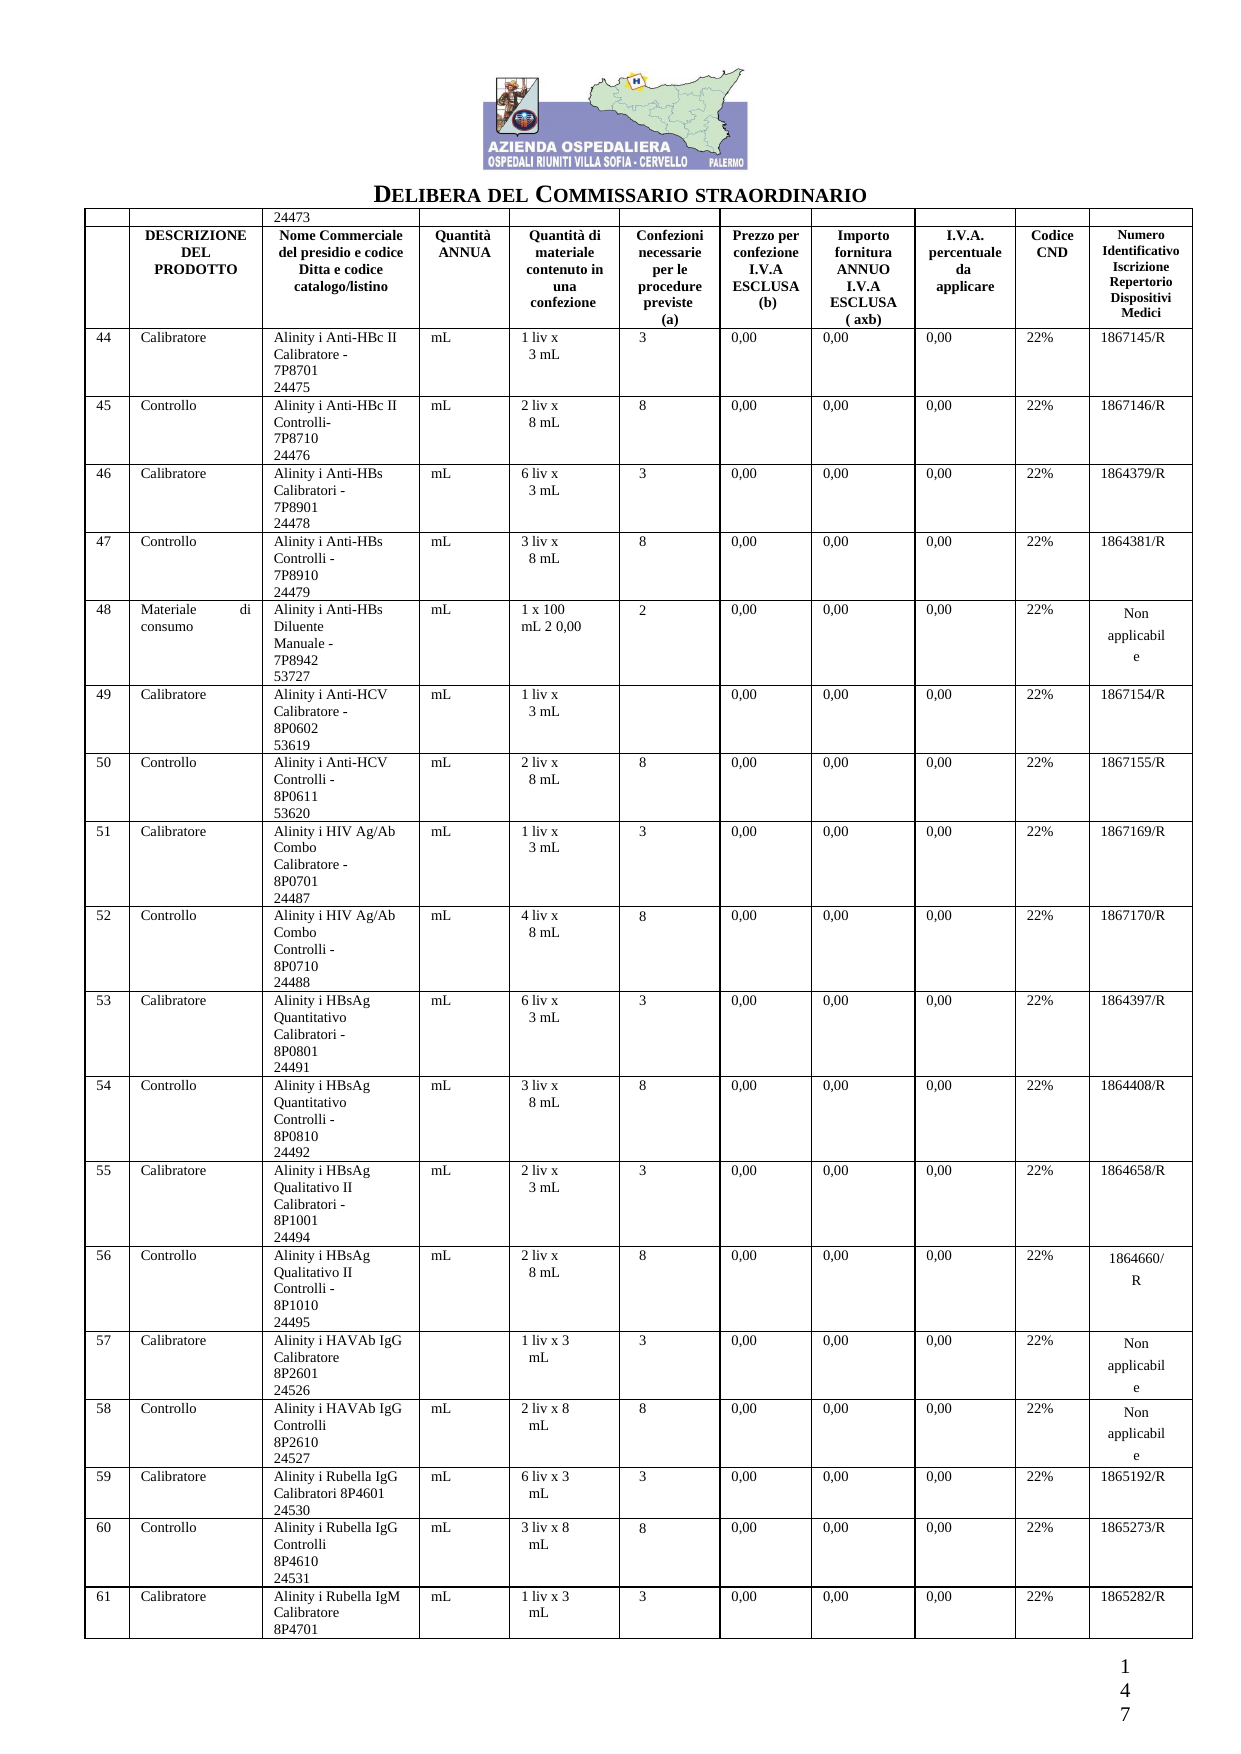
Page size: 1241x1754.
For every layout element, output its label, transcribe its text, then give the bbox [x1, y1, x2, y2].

table_cell 2 liv x 8 mL [510, 397, 619, 464]
table_cell 0,00 [721, 1247, 811, 1331]
table_cell 0,00 [812, 601, 914, 685]
table_cell mL [420, 533, 509, 600]
table_cell Alinity i Rubella IgG Calibratori 8P4601 24530 [263, 1468, 419, 1518]
table_cell 3 [620, 1468, 719, 1518]
table_cell 0,00 [721, 1519, 811, 1586]
table_cell 0,00 [812, 992, 914, 1076]
table_cell mL [420, 1162, 509, 1246]
table_cell 8 [620, 1400, 719, 1467]
table_cell 50 [86, 754, 129, 821]
table_cell 44 [86, 329, 129, 396]
table_cell 52 [86, 907, 129, 991]
table_cell 3 [620, 1588, 719, 1638]
table_cell Non applicabile [1090, 601, 1192, 685]
table_cell 3 liv x 8 mL [510, 1519, 619, 1586]
table_cell 0,00 [812, 1332, 914, 1399]
table_cell Alinity i Anti-HCV Calibratore - 8P0602 53619 [263, 686, 419, 753]
table_cell 0,00 [721, 1162, 811, 1246]
table_cell Alinity i HBsAg Quantitativo Controlli - 8P0810 24492 [263, 1077, 419, 1161]
table_cell DESCRIZIONE DEL PRODOTTO [130, 227, 262, 328]
table_cell 0,00 [721, 1332, 811, 1399]
table_cell 22% [1016, 686, 1089, 753]
table_cell 60 [86, 1519, 129, 1586]
table_cell Alinity i HBsAg Quantitativo Calibratori - 8P0801 24491 [263, 992, 419, 1076]
table_cell 3 [620, 329, 719, 396]
table_cell 49 [86, 686, 129, 753]
table_cell 55 [86, 1162, 129, 1246]
table_cell 47 [86, 533, 129, 600]
table_cell 8 [620, 397, 719, 464]
table_cell 0,00 [812, 329, 914, 396]
table_cell 58 [86, 1400, 129, 1467]
table_cell 1 liv x 3 mL [510, 329, 619, 396]
table_cell 1865192/R [1090, 1468, 1192, 1518]
table_cell Controllo [130, 1077, 262, 1161]
table_cell 22% [1016, 1332, 1089, 1399]
table_cell Numero Identificativo Iscrizione Repertorio Dispositivi Medici [1090, 227, 1192, 328]
table_cell [1016, 209, 1089, 226]
table_cell 1867169/R [1090, 822, 1192, 906]
table_cell 0,00 [916, 1247, 1015, 1331]
table_cell 22% [1016, 1077, 1089, 1161]
table_cell 0,00 [812, 1468, 914, 1518]
table_cell 8 [620, 1077, 719, 1161]
table_cell 22% [1016, 1468, 1089, 1518]
table_cell Alinity i HBsAg Qualitativo II Controlli - 8P1010 24495 [263, 1247, 419, 1331]
table_cell 22% [1016, 822, 1089, 906]
table_cell mL [420, 1468, 509, 1518]
table_cell Calibratore [130, 686, 262, 753]
table_cell Controllo [130, 1519, 262, 1586]
table_cell 45 [86, 397, 129, 464]
table_cell 0,00 [721, 822, 811, 906]
table_cell 22% [1016, 1400, 1089, 1467]
table_cell [86, 227, 129, 328]
table_cell 0,00 [721, 1468, 811, 1518]
table_cell 0,00 [812, 397, 914, 464]
table_cell 57 [86, 1332, 129, 1399]
table_cell Controllo [130, 533, 262, 600]
table_cell 1864658/R [1090, 1162, 1192, 1246]
table_cell 0,00 [812, 533, 914, 600]
table_cell 22% [1016, 601, 1089, 685]
table_cell mL [420, 601, 509, 685]
table_cell 3 [620, 822, 719, 906]
table_cell 1864379/R [1090, 465, 1192, 532]
table_cell Confezioni necessarie per le procedure previste (a) [620, 227, 719, 328]
table_cell Non applicabile [1090, 1332, 1192, 1399]
table_cell 0,00 [916, 1332, 1015, 1399]
table_cell [812, 209, 914, 226]
table_cell [1090, 209, 1192, 226]
table_cell 0,00 [916, 822, 1015, 906]
table_cell 6 liv x 3 mL [510, 992, 619, 1076]
table_cell 3 [620, 1332, 719, 1399]
table_cell 1864408/R [1090, 1077, 1192, 1161]
table_cell 22% [1016, 1162, 1089, 1246]
table_cell Alinity i HAVAb IgG Controlli 8P2610 24527 [263, 1400, 419, 1467]
table_cell mL [420, 992, 509, 1076]
table_cell 0,00 [812, 907, 914, 991]
table_cell Alinity i Anti-HBs Controlli - 7P8910 24479 [263, 533, 419, 600]
table_cell Alinity i HBsAg Qualitativo II Calibratori - 8P1001 24494 [263, 1162, 419, 1246]
table_cell 0,00 [916, 992, 1015, 1076]
table_cell 0,00 [916, 1162, 1015, 1246]
table_cell [510, 209, 619, 226]
table_cell 0,00 [916, 907, 1015, 991]
table_cell 0,00 [721, 465, 811, 532]
table_cell 2 liv x 8 mL [510, 754, 619, 821]
table_cell 8 [620, 1519, 719, 1586]
table_cell 61 [86, 1588, 129, 1638]
table_cell 51 [86, 822, 129, 906]
table_cell 22% [1016, 465, 1089, 532]
table_cell Calibratore [130, 1588, 262, 1638]
table_cell 6 liv x 3 mL [510, 1468, 619, 1518]
table_cell 0,00 [721, 1077, 811, 1161]
table_cell Alinity i Rubella IgG Controlli 8P4610 24531 [263, 1519, 419, 1586]
table_cell 0,00 [721, 1400, 811, 1467]
table_cell Materiale di consumo [130, 601, 262, 685]
table_cell 1 liv x 3 mL [510, 822, 619, 906]
table_cell 0,00 [812, 1400, 914, 1467]
table_cell [420, 209, 509, 226]
table_cell mL [420, 465, 509, 532]
table_cell [420, 1332, 509, 1399]
table_cell Controllo [130, 754, 262, 821]
table_cell 0,00 [721, 329, 811, 396]
table_cell I.V.A. percentuale da applicare [916, 227, 1015, 328]
table_cell 0,00 [721, 533, 811, 600]
table_cell 1864660/R [1090, 1247, 1192, 1331]
table_cell 1867155/R [1090, 754, 1192, 821]
table_cell mL [420, 1400, 509, 1467]
table_cell 1865282/R [1090, 1588, 1192, 1638]
table_cell 59 [86, 1468, 129, 1518]
table_cell 2 liv x 3 mL [510, 1162, 619, 1246]
table_cell 0,00 [916, 533, 1015, 600]
table_cell 0,00 [916, 754, 1015, 821]
table_cell 0,00 [916, 1400, 1015, 1467]
table_cell 0,00 [916, 686, 1015, 753]
table_cell 6 liv x 3 mL [510, 465, 619, 532]
table_cell 22% [1016, 533, 1089, 600]
table_cell Non applicabile [1090, 1400, 1192, 1467]
table_cell 22% [1016, 1247, 1089, 1331]
table_cell Alinity i Anti-HBs Diluente Manuale - 7P8942 53727 [263, 601, 419, 685]
table_cell 8 [620, 1247, 719, 1331]
table_cell Calibratore [130, 1162, 262, 1246]
table_cell mL [420, 754, 509, 821]
table_cell Quantità di materiale contenuto in una confezione [510, 227, 619, 328]
table_cell mL [420, 329, 509, 396]
table_cell 0,00 [812, 1588, 914, 1638]
table_cell 54 [86, 1077, 129, 1161]
table_cell 1 liv x 3 mL [510, 686, 619, 753]
table_cell 0,00 [721, 907, 811, 991]
table_cell 0,00 [721, 601, 811, 685]
table_cell 22% [1016, 397, 1089, 464]
table_cell mL [420, 397, 509, 464]
table_cell 0,00 [721, 397, 811, 464]
table_cell 0,00 [916, 1077, 1015, 1161]
table_cell 0,00 [916, 1519, 1015, 1586]
table_cell 56 [86, 1247, 129, 1331]
table_cell 3 [620, 992, 719, 1076]
table_cell Quantità ANNUA [420, 227, 509, 328]
table_cell 3 liv x 8 mL [510, 1077, 619, 1161]
table_cell 46 [86, 465, 129, 532]
table_cell [916, 209, 1015, 226]
table_cell 0,00 [812, 822, 914, 906]
table_cell Prezzo per confezione I.V.A ESCLUSA (b) [721, 227, 811, 328]
table_cell 0,00 [812, 465, 914, 532]
table_cell 2 [620, 601, 719, 685]
table_cell Calibratore [130, 992, 262, 1076]
table_cell 22% [1016, 1588, 1089, 1638]
table_cell 1 x 100 mL 2 0,00 [510, 601, 619, 685]
table_cell 8 [620, 907, 719, 991]
table_cell mL [420, 1588, 509, 1638]
table_cell Alinity i Rubella IgM Calibratore 8P4701 [263, 1588, 419, 1638]
table_cell 0,00 [812, 1247, 914, 1331]
table_cell 22% [1016, 1519, 1089, 1586]
table_cell 3 [620, 465, 719, 532]
table_cell [620, 209, 719, 226]
table_cell 1 liv x 3 mL [510, 1332, 619, 1399]
table_cell 3 [620, 1162, 719, 1246]
table_cell 2 liv x 8 mL [510, 1400, 619, 1467]
table_cell mL [420, 1519, 509, 1586]
table_cell Alinity i HAVAb IgG Calibratore 8P2601 24526 [263, 1332, 419, 1399]
table_cell Codice CND [1016, 227, 1089, 328]
table_cell 22% [1016, 907, 1089, 991]
table_cell Calibratore [130, 1332, 262, 1399]
table_cell Calibratore [130, 329, 262, 396]
table_cell 1867154/R [1090, 686, 1192, 753]
table_cell 53 [86, 992, 129, 1076]
table_cell 22% [1016, 992, 1089, 1076]
table_cell 0,00 [916, 397, 1015, 464]
table_cell Alinity i HIV Ag/Ab Combo Controlli - 8P0710 24488 [263, 907, 419, 991]
table_cell Controllo [130, 907, 262, 991]
table_cell [620, 686, 719, 753]
table_cell 1867145/R [1090, 329, 1192, 396]
table_cell Calibratore [130, 822, 262, 906]
table_cell 8 [620, 533, 719, 600]
table_cell 48 [86, 601, 129, 685]
table_cell 2 liv x 8 mL [510, 1247, 619, 1331]
table_cell 4 liv x 8 mL [510, 907, 619, 991]
table_cell [130, 209, 262, 226]
table_cell 0,00 [812, 686, 914, 753]
table_cell 0,00 [812, 754, 914, 821]
table_cell 22% [1016, 329, 1089, 396]
table_cell mL [420, 822, 509, 906]
table_cell 0,00 [721, 754, 811, 821]
table_cell Alinity i Anti-HCV Controlli - 8P0611 53620 [263, 754, 419, 821]
table_cell 1864397/R [1090, 992, 1192, 1076]
table_cell 0,00 [812, 1077, 914, 1161]
table_cell 1865273/R [1090, 1519, 1192, 1586]
table_cell Alinity i Anti-HBc II Calibratore - 7P8701 24475 [263, 329, 419, 396]
table_cell Alinity i Anti-HBs Calibratori - 7P8901 24478 [263, 465, 419, 532]
table_cell mL [420, 1247, 509, 1331]
table_cell 0,00 [916, 329, 1015, 396]
table_cell Calibratore [130, 1468, 262, 1518]
table_cell 0,00 [916, 1588, 1015, 1638]
table_cell [86, 209, 129, 226]
table_cell 0,00 [721, 686, 811, 753]
table_cell Controllo [130, 1247, 262, 1331]
table_cell 0,00 [721, 1588, 811, 1638]
table_cell 0,00 [812, 1519, 914, 1586]
table_cell 22% [1016, 754, 1089, 821]
table_cell 1867170/R [1090, 907, 1192, 991]
table_cell mL [420, 1077, 509, 1161]
table_cell 1864381/R [1090, 533, 1192, 600]
table_cell 24473 [263, 209, 419, 226]
table_cell 0,00 [721, 992, 811, 1076]
table_cell Nome Commerciale del presidio e codice Ditta e codice catalogo/listino [263, 227, 419, 328]
table_cell Controllo [130, 397, 262, 464]
table_cell mL [420, 686, 509, 753]
table_cell 0,00 [812, 1162, 914, 1246]
table_cell Alinity i HIV Ag/Ab Combo Calibratore - 8P0701 24487 [263, 822, 419, 906]
table_cell 0,00 [916, 465, 1015, 532]
table_cell 0,00 [916, 601, 1015, 685]
table_cell 8 [620, 754, 719, 821]
table_cell 1867146/R [1090, 397, 1192, 464]
table_cell Calibratore [130, 465, 262, 532]
table_cell mL [420, 907, 509, 991]
table_cell 1 liv x 3 mL [510, 1588, 619, 1638]
table_cell 3 liv x 8 mL [510, 533, 619, 600]
table_cell Importo fornitura ANNUO I.V.A ESCLUSA ( axb) [812, 227, 914, 328]
table_cell [721, 209, 811, 226]
table_cell 0,00 [916, 1468, 1015, 1518]
table_cell Alinity i Anti-HBc II Controlli- 7P8710 24476 [263, 397, 419, 464]
table_cell Controllo [130, 1400, 262, 1467]
